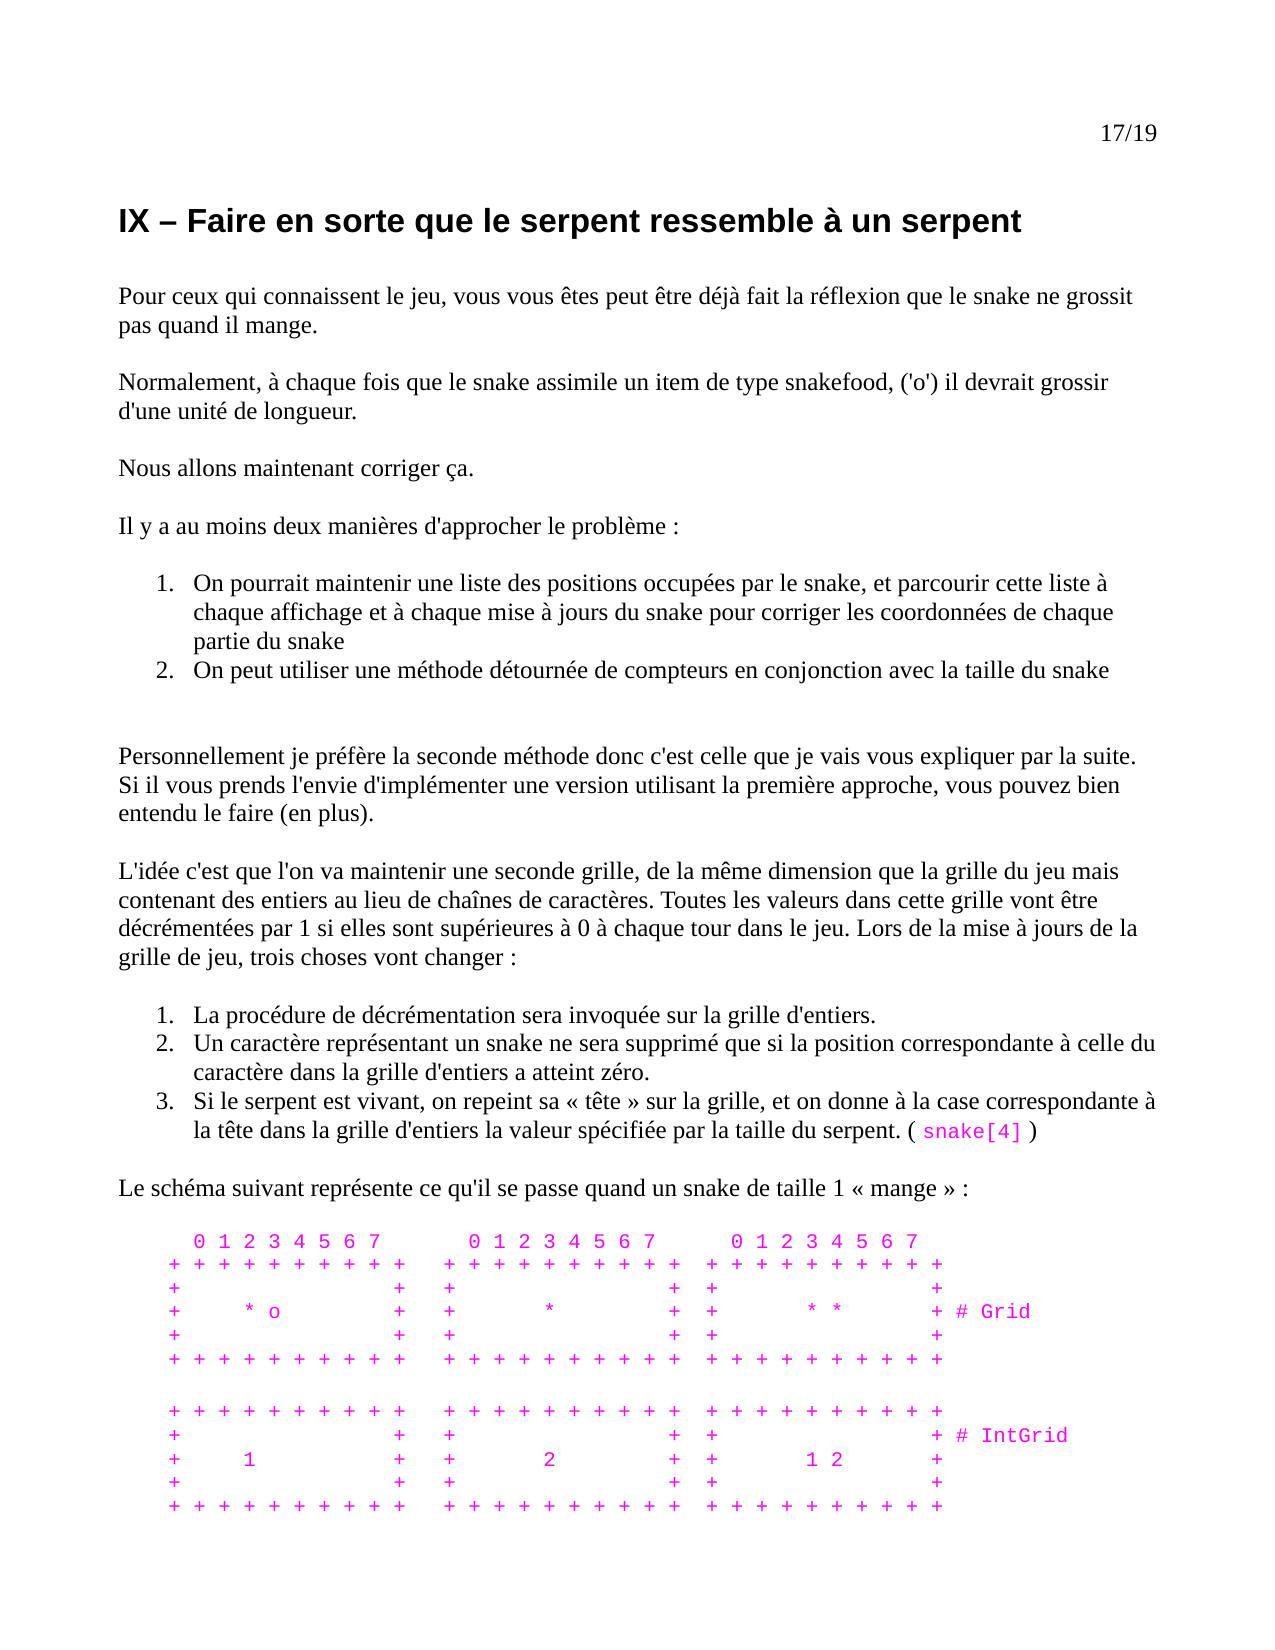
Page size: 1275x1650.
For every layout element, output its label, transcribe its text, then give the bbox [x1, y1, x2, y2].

text + + + + + + [118, 1325, 1157, 1349]
text + + + + + + # IntGrid [118, 1425, 1157, 1448]
text 0 1 2 3 4 5 6 7 0 1 2 3 4 5 6 7 0 1 2 3 4 5 6 7 [118, 1231, 1157, 1254]
text + 1 + + 2 + + 1 2 + [118, 1448, 1157, 1472]
text Pour ceux qui connaissent le jeu, vous vous êtes peut être déjà fait la réflexion que le snake ne grossit pas quand il mange. [118, 281, 1157, 338]
list Un caractère représentant un snake ne sera supprimé que si la position correspondante à celle du caractère dans la grille d'entiers a atteint zéro. [156, 1028, 1157, 1086]
list On pourrait maintenir une liste des positions occupées par le snake, et parcourir cette liste à chaque affichage et à chaque mise à jours du snake pour corriger les coordonnées de chaque partie du snake [156, 568, 1157, 655]
list On peut utiliser une méthode détournée de compteurs en conjonction avec la taille du snake [156, 655, 1157, 683]
text + + + + + + + + + + + + + + + + + + + + + + + + + + + + + + [118, 1401, 1157, 1425]
text + * o + + * + + * * + # Grid [118, 1302, 1157, 1325]
subtitle IX – Faire en sorte que le serpent ressemble à un serpent [118, 201, 1157, 240]
list La procédure de décrémentation sera invoquée sur la grille d'entiers. [156, 1000, 1157, 1028]
text L'idée c'est que l'on va maintenir une seconde grille, de la même dimension que la grille du jeu mais contenant des entiers au lieu de chaînes de caractères. Toutes les valeurs dans cette grille vont être décrémentées par 1 si elles sont supérieures à 0 à chaque tour dans le jeu. Lors de la mise à jours de la grille de jeu, trois choses vont changer : [118, 856, 1157, 971]
text + + + + + + [118, 1278, 1157, 1302]
text Il y a au moins deux manières d'approcher le problème : [118, 511, 1157, 540]
text Le schéma suivant représente ce qu'il se passe quand un snake de taille 1 « mange » : [118, 1173, 1157, 1202]
text + + + + + + + + + + + + + + + + + + + + + + + + + + + + + + [118, 1254, 1157, 1278]
list Si le serpent est vivant, on repeint sa « tête » sur la grille, et on donne à la case correspondante à la tête dans la grille d'entiers la valeur spécifiée par la taille du serpent. ( snake[4] ) [156, 1086, 1157, 1144]
text + + + + + + [118, 1472, 1157, 1496]
text + + + + + + + + + + + + + + + + + + + + + + + + + + + + + + [118, 1496, 1157, 1519]
text + + + + + + + + + + + + + + + + + + + + + + + + + + + + + + [118, 1349, 1157, 1372]
text Nous allons maintenant corriger ça. [118, 453, 1157, 482]
text Normalement, à chaque fois que le snake assimile un item de type snakefood, ('o') il devrait grossir d'une unité de longueur. [118, 367, 1157, 425]
text Personnellement je préfère la seconde méthode donc c'est celle que je vais vous expliquer par la suite. Si il vous prends l'envie d'implémenter une version utilisant la première approche, vous pouvez bien entendu le faire (en plus). [118, 741, 1157, 827]
